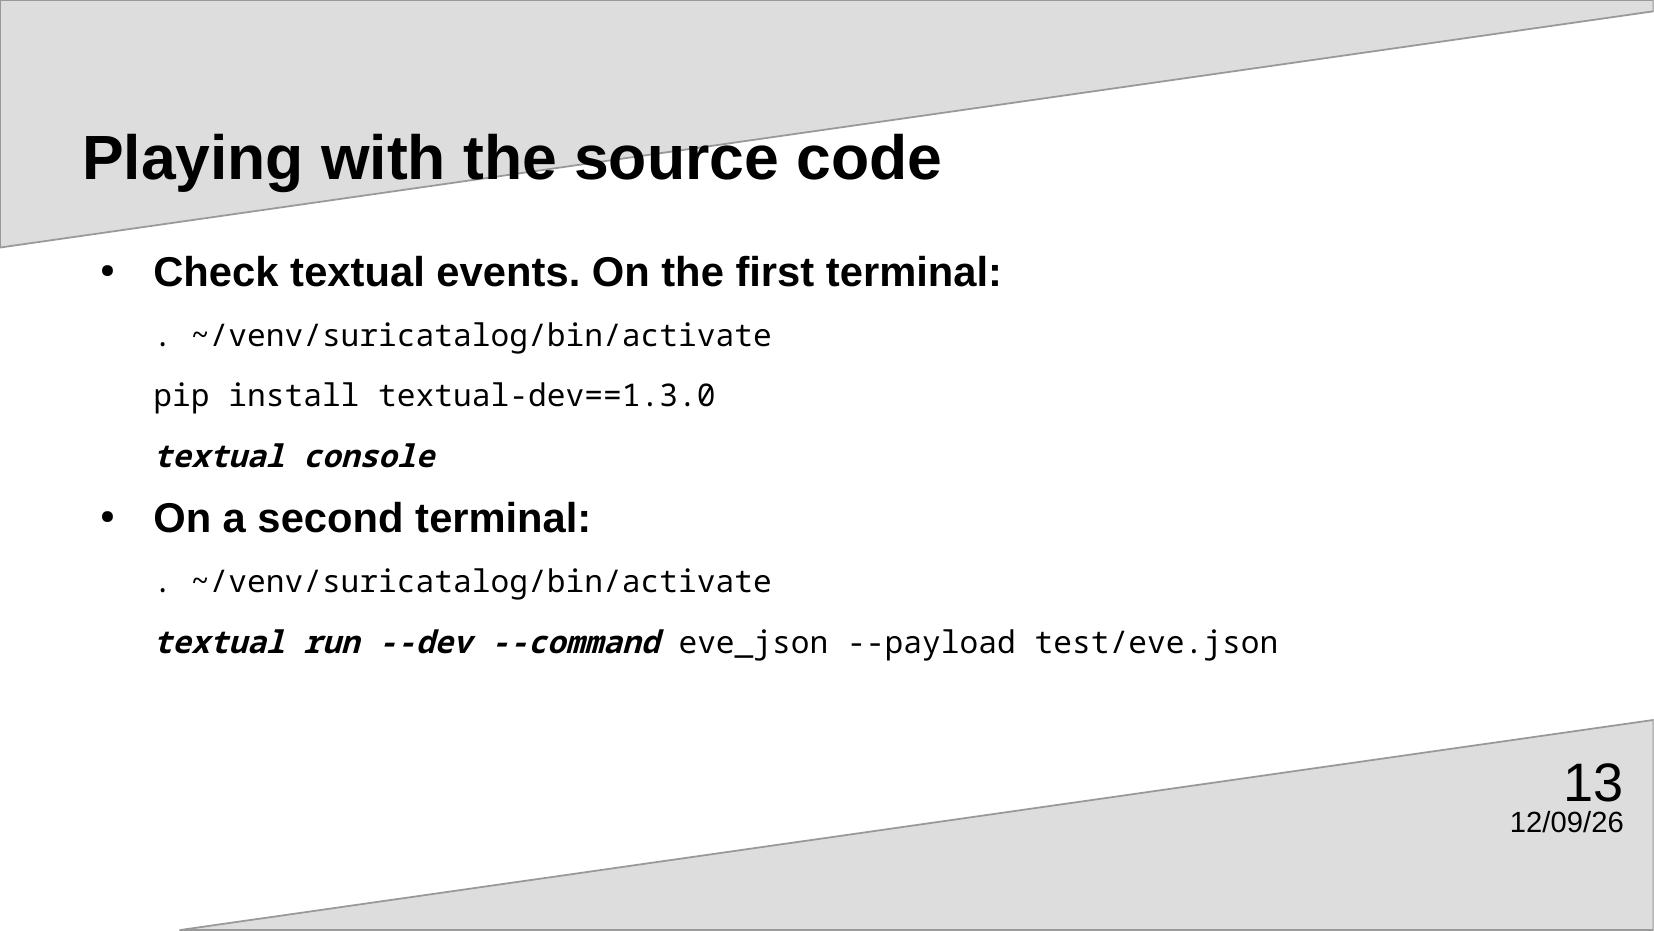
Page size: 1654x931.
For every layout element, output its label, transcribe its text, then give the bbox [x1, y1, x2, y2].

title Playing with the source code [11, 79, 1488, 236]
list Check textual events. On the first terminal: . ~/venv/suricatalog/bin/activate pip install textual-dev==1.3.0 textual console On a second terminal: . ~/venv/suricatalog/bin/activate textual run --dev --command eve_json --payload test/eve.json [82, 248, 1538, 789]
